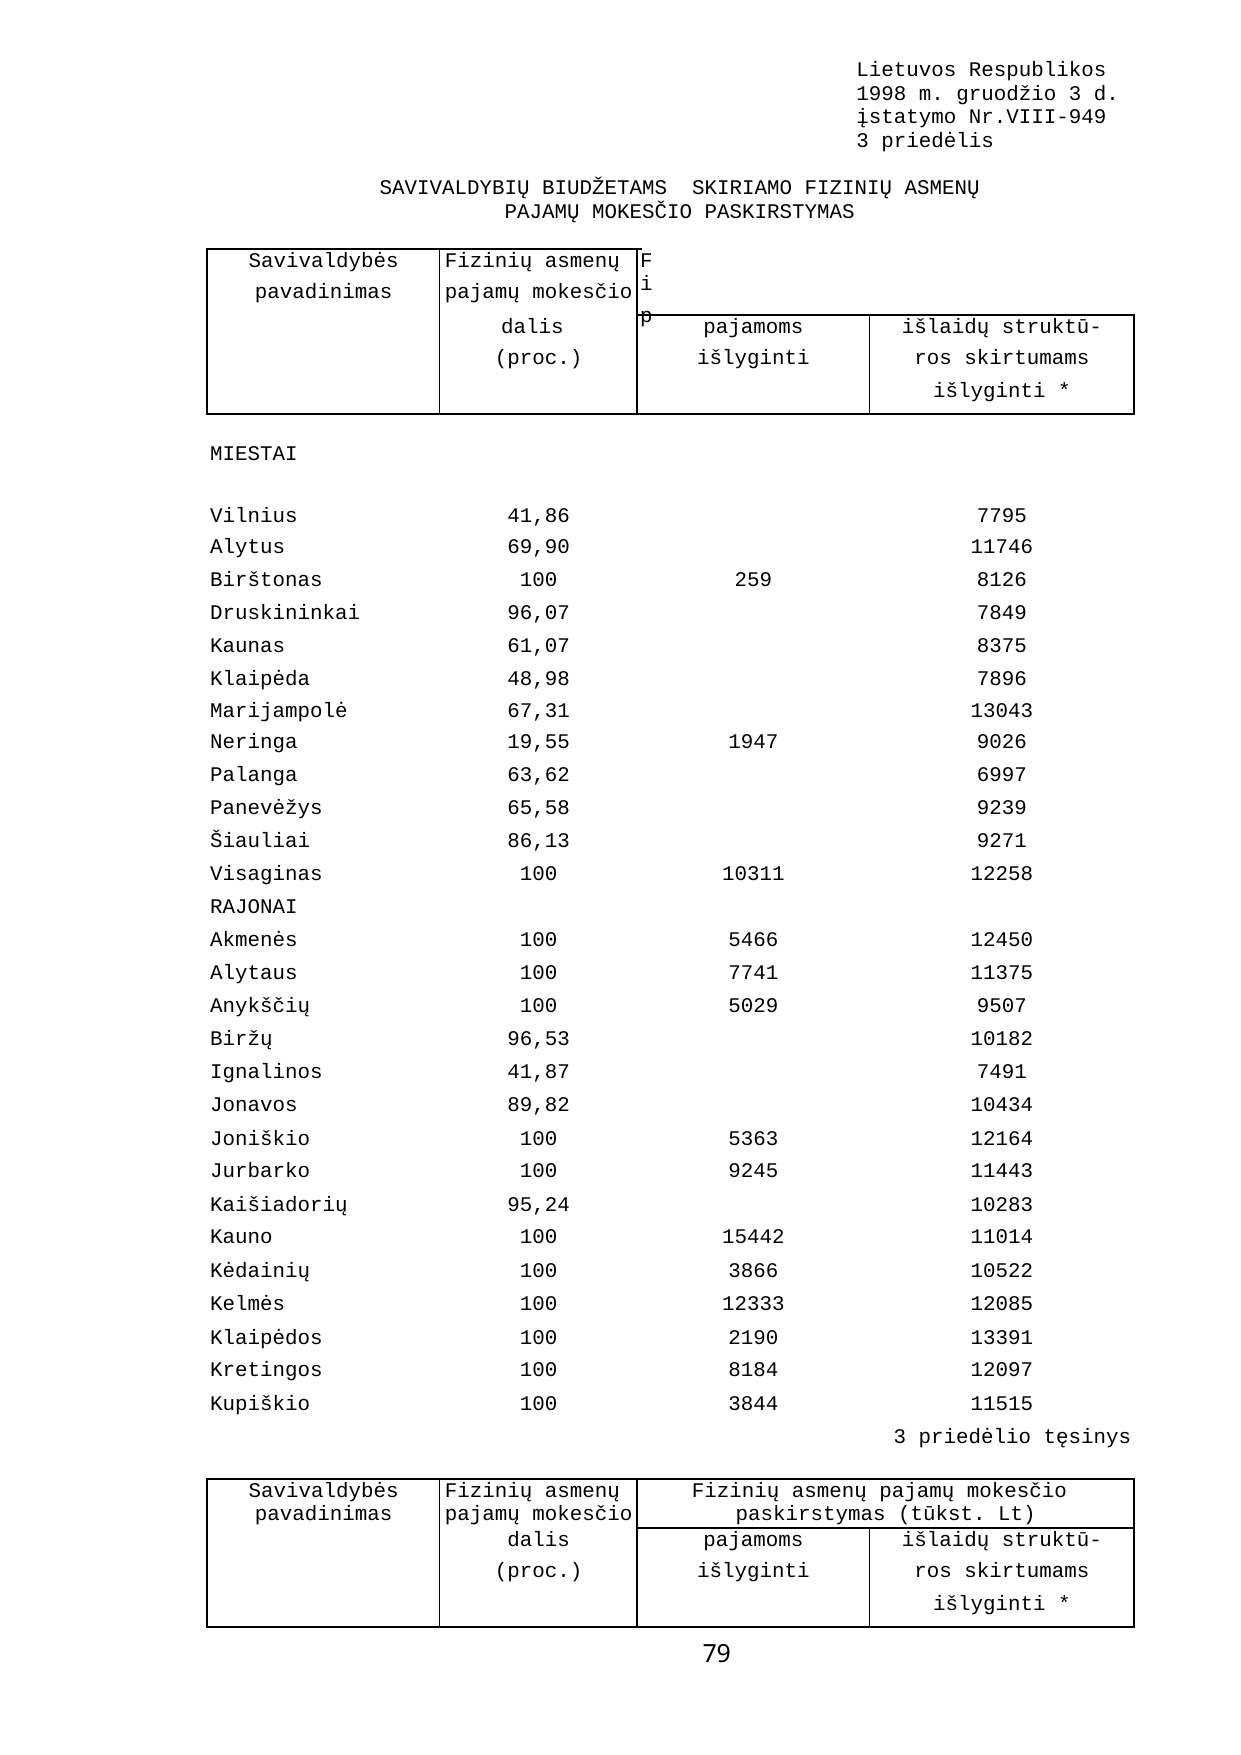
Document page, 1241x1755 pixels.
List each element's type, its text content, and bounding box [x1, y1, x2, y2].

table_cell 11375 [869, 963, 1134, 995]
table_cell 100 [440, 1161, 637, 1193]
table_cell 7849 [869, 602, 1134, 635]
table_cell Palanga [207, 764, 439, 797]
table_cell [208, 380, 439, 413]
table_cell 5466 [637, 929, 869, 962]
table_cell (proc.) [440, 1560, 636, 1593]
table_cell 100 [440, 569, 637, 602]
table_cell [869, 415, 1134, 443]
table_cell Kelmės [207, 1293, 439, 1327]
table_cell 100 [440, 1293, 637, 1327]
table_cell 8126 [869, 569, 1134, 602]
table_cell 19,55 [440, 731, 637, 764]
table_cell 41,86 [440, 505, 637, 536]
table_cell [637, 415, 869, 443]
table_cell Kaunas [207, 635, 439, 668]
table_cell (proc.) [440, 347, 636, 380]
table_cell [637, 476, 869, 505]
table_cell [207, 476, 439, 505]
table_cell 41,87 [440, 1061, 637, 1094]
table_cell pajamoms [638, 1529, 869, 1560]
table_cell 11746 [869, 536, 1134, 569]
table_cell [637, 1095, 869, 1127]
table_cell Ignalinos [207, 1061, 439, 1094]
table_cell [440, 896, 637, 929]
table_cell 100 [440, 929, 637, 962]
table_cell [637, 830, 869, 863]
table_cell dalis [440, 314, 636, 347]
table_cell išlaidų struktū- [870, 1529, 1133, 1560]
table_cell 67,31 [440, 700, 637, 731]
table_cell Kaišiadorių [207, 1194, 439, 1227]
table_cell [208, 1527, 439, 1560]
table_cell MIESTAI [207, 443, 439, 476]
table_cell Šiauliai [207, 830, 439, 863]
table_cell Jonavos [207, 1095, 439, 1127]
table_cell 100 [440, 963, 637, 995]
table_cell pavadinimas [208, 281, 439, 314]
table_cell 13043 [869, 700, 1134, 731]
table_cell [869, 443, 1134, 476]
table_cell 61,07 [440, 635, 637, 668]
table_cell 11014 [869, 1227, 1134, 1259]
table_cell 11443 [869, 1161, 1134, 1193]
table_cell 95,24 [440, 1194, 637, 1227]
table_cell 96,07 [440, 602, 637, 635]
table_cell [207, 415, 439, 443]
table_cell 12085 [869, 1293, 1134, 1327]
table_cell 3844 [637, 1393, 869, 1426]
table_cell [638, 1593, 869, 1626]
text PAJAMŲ MOKESČIO PASKIRSTYMAS [207, 201, 1152, 224]
table_cell 9245 [637, 1161, 869, 1193]
table_cell RAJONAI [207, 896, 439, 929]
table_cell 100 [440, 1128, 637, 1161]
table_cell 7795 [869, 505, 1134, 536]
table_cell 9507 [869, 995, 1134, 1028]
table_cell [637, 797, 869, 830]
table_cell Alytaus [207, 963, 439, 995]
table_cell [637, 668, 869, 700]
table_cell išlyginti * [870, 1593, 1133, 1626]
table_cell [638, 380, 869, 413]
table_cell 5029 [637, 995, 869, 1028]
text Lietuvos Respublikos [207, 59, 1152, 83]
table_header Savivaldybės [208, 250, 439, 281]
table_cell 10283 [869, 1194, 1134, 1227]
table_cell [637, 1029, 869, 1061]
table_cell Panevėžys [207, 797, 439, 830]
table_cell Kauno [207, 1227, 439, 1259]
table_cell [637, 602, 869, 635]
table_cell 3 priedėlio tęsinys [207, 1426, 1134, 1478]
table_cell 3866 [637, 1260, 869, 1293]
table_cell [440, 476, 637, 505]
text 3 priedėlis [207, 130, 1152, 154]
table_cell Fizinių asmenų pajamų mokesčio [440, 1480, 636, 1527]
table_cell 259 [637, 569, 869, 602]
table_cell ros skirtumams [870, 1560, 1133, 1593]
table_cell 13391 [869, 1327, 1134, 1358]
table_cell [637, 635, 869, 668]
table_header Fizinių asmenų [440, 250, 636, 281]
table_cell 12450 [869, 929, 1134, 962]
table_cell 9271 [869, 830, 1134, 863]
table_cell 100 [440, 1260, 637, 1293]
table_cell 10434 [869, 1095, 1134, 1127]
table_cell 100 [440, 1227, 637, 1259]
table_cell Biržų [207, 1029, 439, 1061]
table_cell Birštonas [207, 569, 439, 602]
table_cell [637, 505, 869, 536]
table_cell pajamų mokesčio [440, 281, 636, 314]
table_cell 48,98 [440, 668, 637, 700]
table_cell [440, 380, 636, 413]
table_cell 100 [440, 1359, 637, 1393]
table_cell [208, 347, 439, 380]
text įstatymo Nr.VIII-949 [207, 106, 1152, 130]
table_cell 63,62 [440, 764, 637, 797]
table_cell Kėdainių [207, 1260, 439, 1293]
table_cell [637, 896, 869, 929]
table_cell Neringa [207, 731, 439, 764]
table_cell [208, 1560, 439, 1593]
table_cell 100 [440, 995, 637, 1028]
table_cell Joniškio [207, 1128, 439, 1161]
table_cell 100 [440, 863, 637, 896]
table_cell 65,58 [440, 797, 637, 830]
table_cell [637, 536, 869, 569]
table_cell 15442 [637, 1227, 869, 1259]
table_cell Kupiškio [207, 1393, 439, 1426]
table_cell [637, 443, 869, 476]
table_cell išlyginti * [870, 380, 1133, 413]
table_cell Visaginas [207, 863, 439, 896]
table_cell 10182 [869, 1029, 1134, 1061]
table_cell Akmenės [207, 929, 439, 962]
table_cell 12258 [869, 863, 1134, 896]
table_cell [869, 896, 1134, 929]
table_cell 96,53 [440, 1029, 637, 1061]
table_cell [440, 443, 637, 476]
table_cell ros skirtumams [870, 347, 1133, 380]
table_cell 7741 [637, 963, 869, 995]
table_cell 89,82 [440, 1095, 637, 1127]
table_cell [637, 764, 869, 797]
table_cell [208, 1593, 439, 1626]
table_cell 10522 [869, 1260, 1134, 1293]
table_cell dalis [440, 1527, 636, 1560]
table_cell Klaipėda [207, 668, 439, 700]
table_cell Marijampolė [207, 700, 439, 731]
table_cell išlaidų struktū- [870, 316, 1133, 347]
table_cell [637, 1061, 869, 1094]
table_cell 5363 [637, 1128, 869, 1161]
table_cell 6997 [869, 764, 1134, 797]
table_cell [440, 1593, 636, 1626]
table_cell [637, 700, 869, 731]
table_cell 7491 [869, 1061, 1134, 1094]
table_cell [869, 476, 1134, 505]
table_cell Jurbarko [207, 1161, 439, 1193]
table_cell Klaipėdos [207, 1327, 439, 1358]
table_cell 7896 [869, 668, 1134, 700]
table_cell pajamoms [638, 316, 869, 347]
table_cell 8184 [637, 1359, 869, 1393]
table_cell [637, 1194, 869, 1227]
table_cell 1947 [637, 731, 869, 764]
table_cell 10311 [637, 863, 869, 896]
table_cell 12164 [869, 1128, 1134, 1161]
text 1998 m. gruodžio 3 d. [207, 83, 1152, 106]
table_cell Fizinių asmenų pajamų mokesčio paskirstymas (tūkst. Lt) [638, 1480, 1133, 1527]
table_cell 9239 [869, 797, 1134, 830]
table_cell išlyginti [638, 347, 869, 380]
text SAVIVALDYBIŲ BIUDŽETAMS SKIRIAMO FIZINIŲ ASMENŲ [207, 177, 1152, 201]
table_cell išlyginti [638, 1560, 869, 1593]
table_cell [208, 314, 439, 347]
table_cell [440, 415, 637, 443]
table_cell 8375 [869, 635, 1134, 668]
table_cell Vilnius [207, 505, 439, 536]
table_cell 11515 [869, 1393, 1134, 1426]
table_cell 100 [440, 1327, 637, 1358]
table_cell 69,90 [440, 536, 637, 569]
table_cell Alytus [207, 536, 439, 569]
table_cell 100 [440, 1393, 637, 1426]
table_cell 9026 [869, 731, 1134, 764]
table_cell Druskininkai [207, 602, 439, 635]
table_cell 86,13 [440, 830, 637, 863]
table_cell 2190 [637, 1327, 869, 1358]
table_cell 12333 [637, 1293, 869, 1327]
table_cell Anykščių [207, 995, 439, 1028]
table_cell Savivaldybės pavadinimas [208, 1480, 439, 1527]
table_cell 12097 [869, 1359, 1134, 1393]
table_cell Kretingos [207, 1359, 439, 1393]
